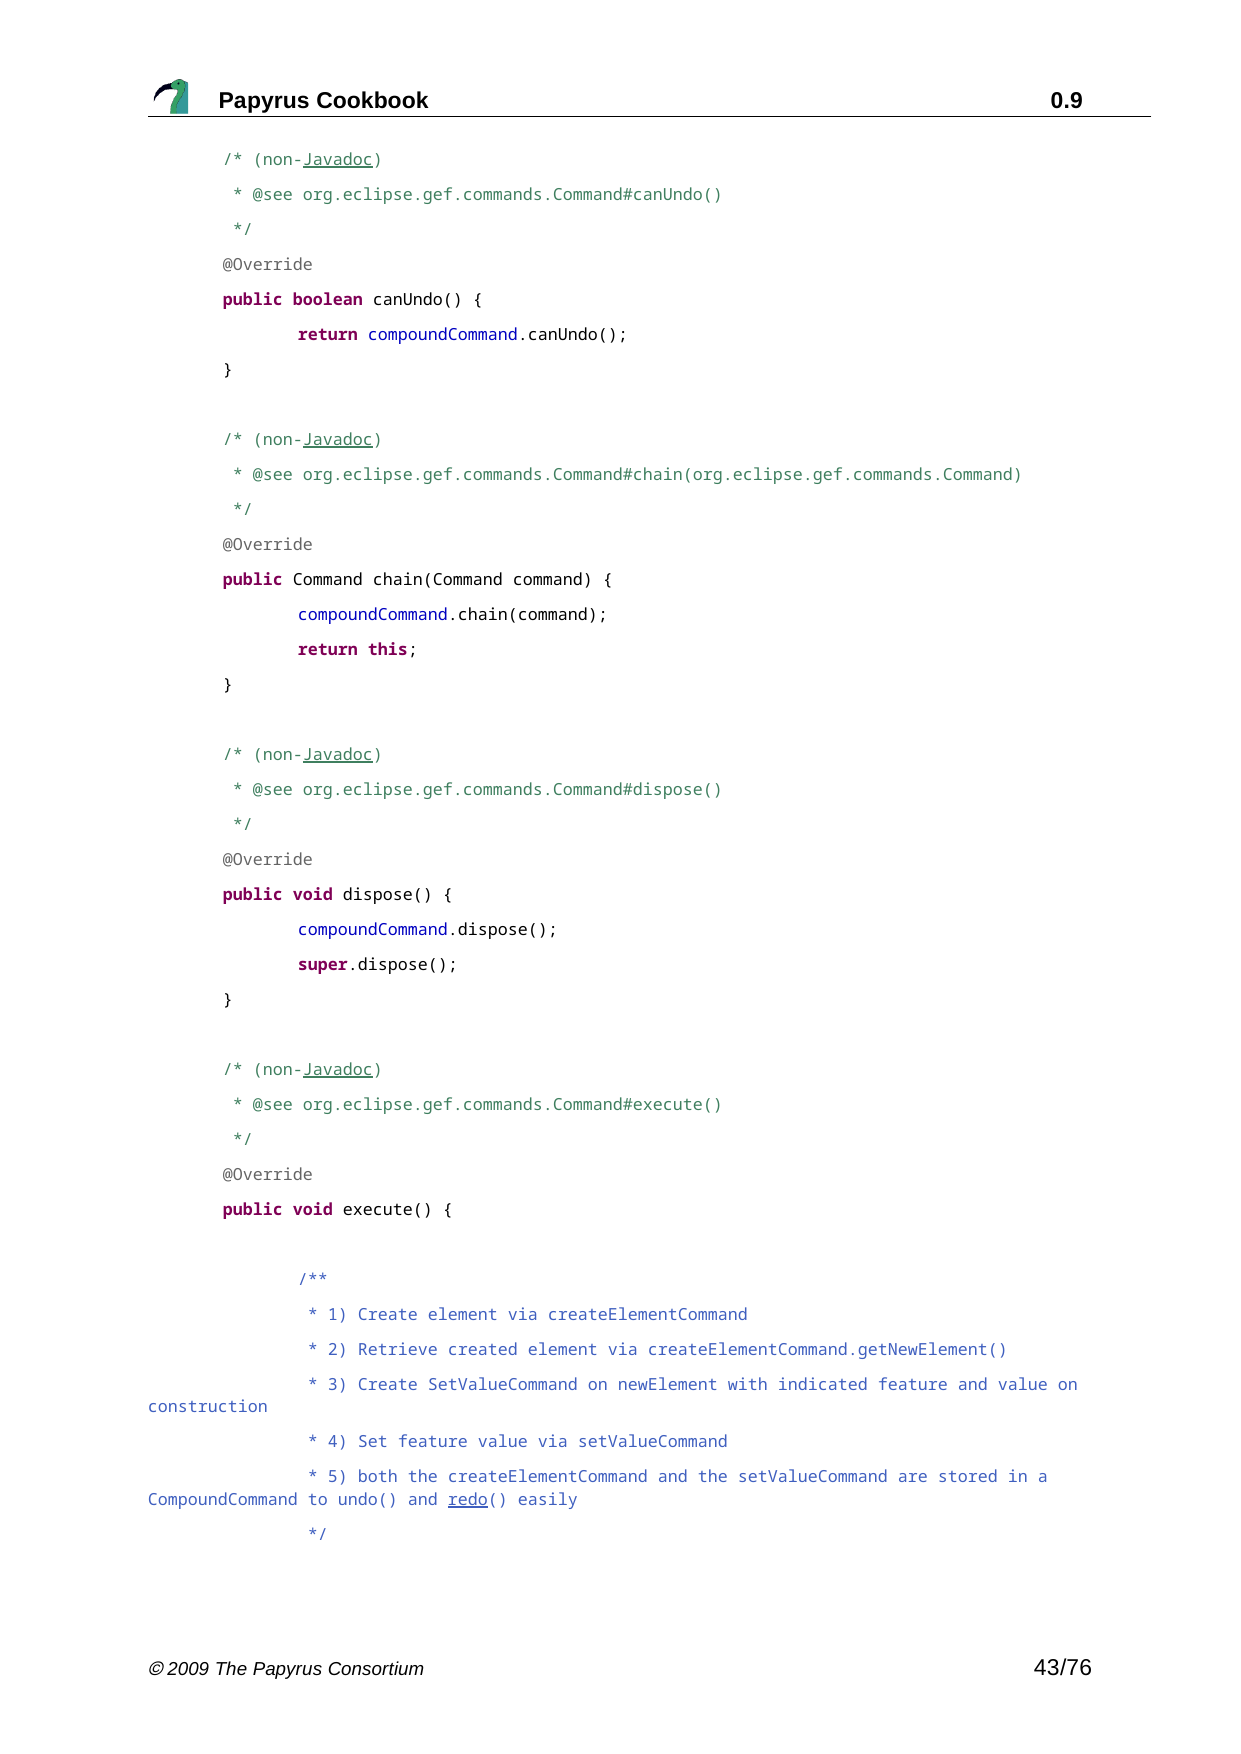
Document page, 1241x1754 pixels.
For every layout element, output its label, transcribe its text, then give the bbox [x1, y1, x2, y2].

text } [148, 673, 1151, 695]
text /* (non-Javadoc) [148, 148, 1151, 170]
text * @see org.eclipse.gef.commands.Command#dispose() [148, 778, 1151, 800]
text @Override [148, 848, 1151, 870]
text */ [148, 218, 1151, 240]
text /* (non-Javadoc) [148, 743, 1151, 765]
text /* (non-Javadoc) [148, 428, 1151, 450]
text @Override [148, 253, 1151, 275]
text super.dispose(); [148, 953, 1151, 975]
text public Command chain(Command command) { [148, 568, 1151, 590]
text */ [148, 1128, 1151, 1150]
text compoundCommand.chain(command); [148, 603, 1151, 625]
text } [148, 988, 1151, 1010]
text * @see org.eclipse.gef.commands.Command#chain(org.eclipse.gef.commands.Command) [148, 463, 1151, 485]
text */ [148, 813, 1151, 835]
text * 3) Create SetValueCommand on newElement with indicated feature and value on construction [148, 1373, 1151, 1418]
text * 1) Create element via createElementCommand [148, 1303, 1151, 1325]
text } [148, 358, 1151, 380]
text /** [148, 1268, 1151, 1290]
text */ [148, 498, 1151, 520]
text * 2) Retrieve created element via createElementCommand.getNewElement() [148, 1338, 1151, 1360]
text * @see org.eclipse.gef.commands.Command#execute() [148, 1093, 1151, 1115]
picture [153, 79, 189, 114]
text return compoundCommand.canUndo(); [148, 323, 1151, 345]
text /* (non-Javadoc) [148, 1058, 1151, 1080]
text public void dispose() { [148, 883, 1151, 905]
text compoundCommand.dispose(); [148, 918, 1151, 940]
text * @see org.eclipse.gef.commands.Command#canUndo() [148, 183, 1151, 205]
text @Override [148, 1163, 1151, 1185]
text public boolean canUndo() { [148, 288, 1151, 310]
text public void execute() { [148, 1198, 1151, 1220]
text */ [148, 1523, 1151, 1545]
text @Override [148, 533, 1151, 555]
text * 4) Set feature value via setValueCommand [148, 1430, 1151, 1453]
text return this; [148, 638, 1151, 660]
text * 5) both the createElementCommand and the setValueCommand are stored in a CompoundCommand to undo() and redo() easily [148, 1465, 1151, 1510]
